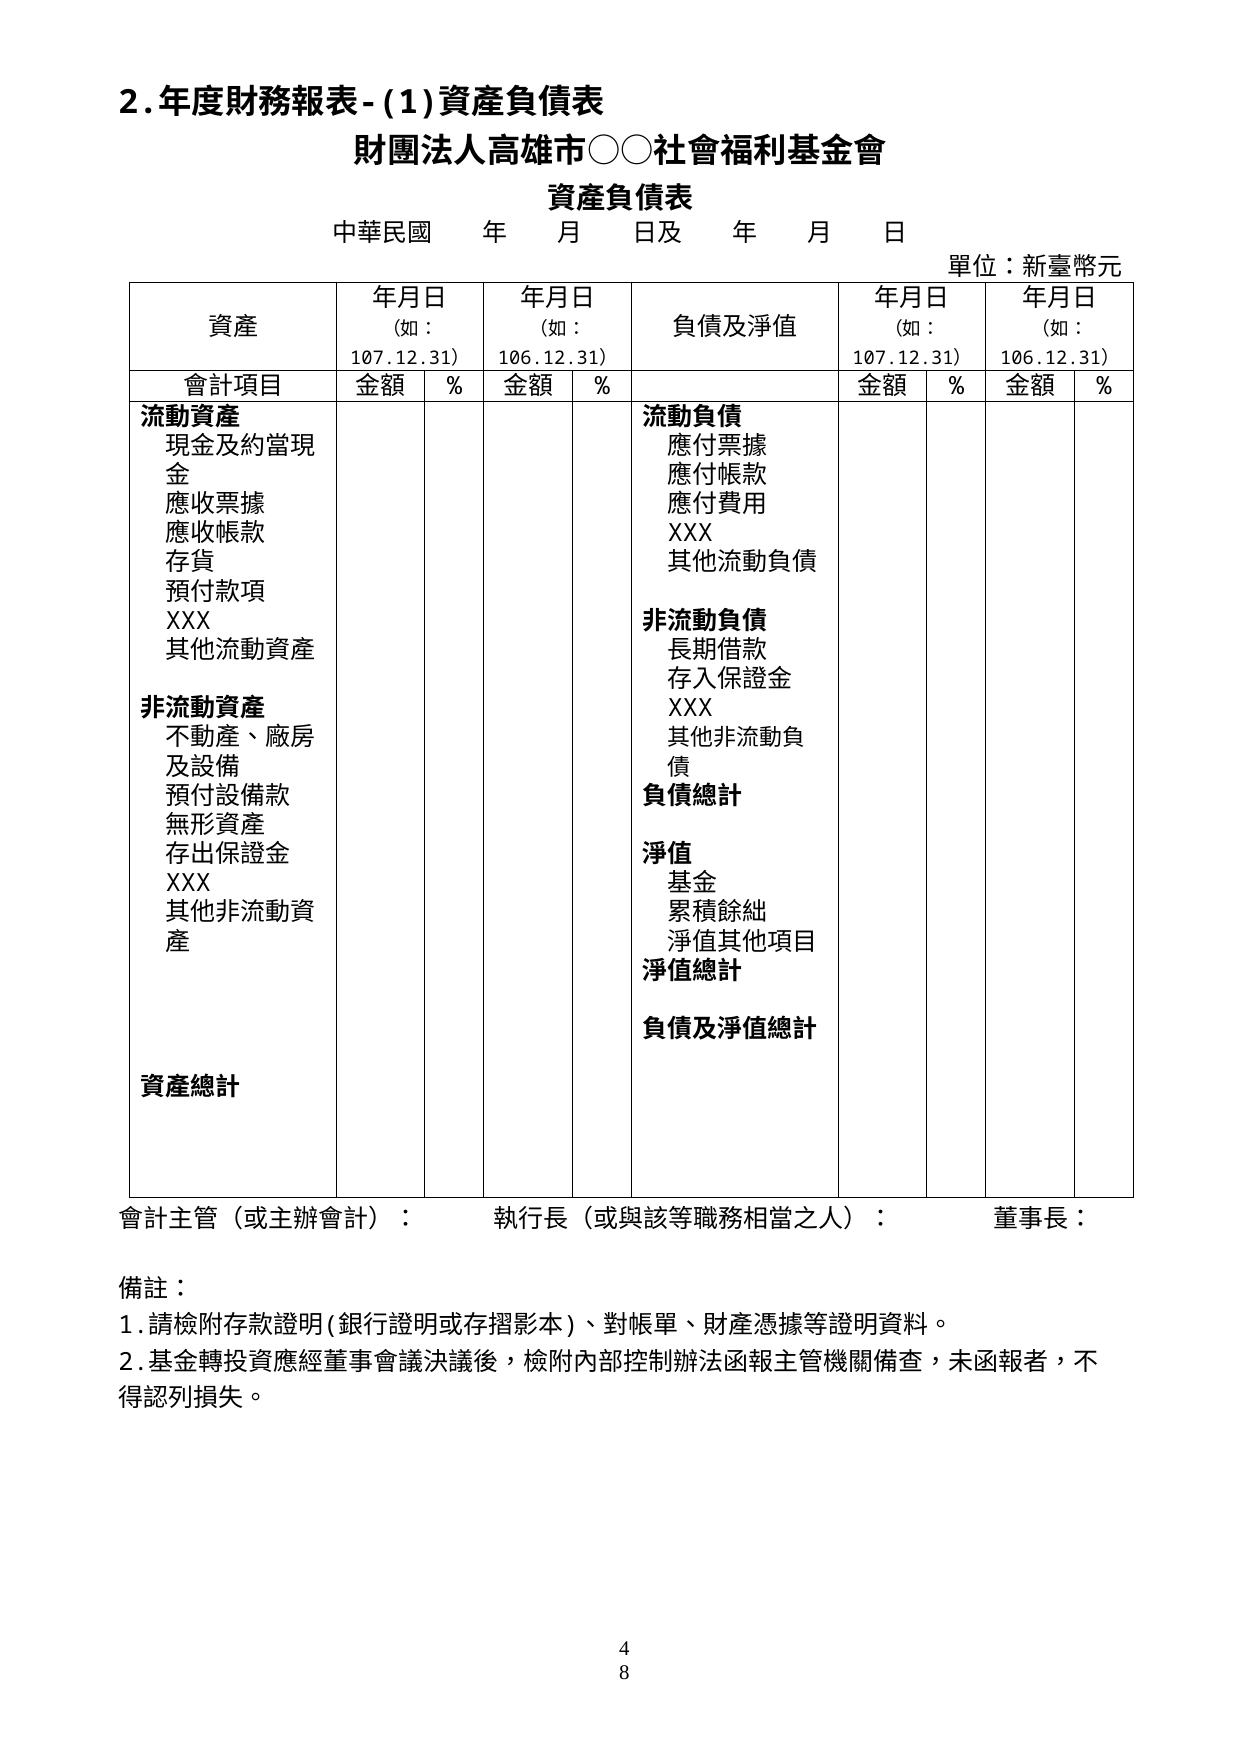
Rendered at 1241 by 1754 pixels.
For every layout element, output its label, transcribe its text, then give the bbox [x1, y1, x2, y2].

table_cell [425, 402, 483, 1197]
table_header 年月日 （如：107.12.31） [337, 283, 483, 370]
table_cell 金額 [484, 371, 572, 401]
text 備註： [118, 1268, 1122, 1305]
text 單位：新臺幣元 [118, 248, 1122, 282]
table_header 資產 [130, 283, 336, 370]
table_cell [484, 402, 572, 1197]
table_cell 金額 [839, 371, 926, 401]
table_header 年月日 （如：106.12.31） [986, 283, 1133, 370]
text 中華民國 年 月 日及 年 月 日 [118, 215, 1122, 248]
table_cell % [573, 371, 631, 401]
table_header 年月日 （如：106.12.31） [484, 283, 631, 370]
table_cell [986, 402, 1074, 1197]
table_cell 會計項目 [130, 371, 336, 401]
table_cell [1075, 402, 1133, 1197]
table_cell [573, 402, 631, 1197]
table_cell % [927, 371, 985, 401]
text 財團法人高雄市○○社會福利基金會 [118, 136, 1122, 169]
table_cell 金額 [986, 371, 1074, 401]
text 資產負債表 [118, 182, 1122, 215]
table_cell 流動負債 應付票據 應付帳款 應付費用 XXX 其他流動負債 非流動負債 長期借款 存入保證金 XXX 其他非流動負債 負債總計 淨值 基金 累積餘絀 淨值其他項目 淨值總計 負債及淨值總計 [632, 402, 838, 1197]
table_cell % [1075, 371, 1133, 401]
text 1.請檢附存款證明(銀行證明或存摺影本)、對帳單、財產憑據等證明資料。 [118, 1305, 1122, 1341]
table_cell % [425, 371, 483, 401]
table_cell 流動資產 現金及約當現金 應收票據 應收帳款 存貨 預付款項 XXX 其他流動資產 非流動資產 不動產、廠房及設備 預付設備款 無形資產 存出保證金 XXX 其他非流動資產 資產總計 [130, 402, 336, 1197]
table_cell [337, 402, 424, 1197]
text 2.年度財務報表-(1)資產負債表 [118, 75, 1122, 123]
table_cell [839, 402, 926, 1197]
table_cell [632, 371, 838, 401]
table_header 負債及淨值 [632, 283, 838, 370]
text 會計主管（或主辦會計）： 執行長（或與該等職務相當之人）： 董事長： [118, 1198, 1122, 1234]
table_header 年月日 （如：107.12.31） [839, 283, 985, 370]
table_cell 金額 [337, 371, 424, 401]
table_cell [927, 402, 985, 1197]
text 2.基金轉投資應經董事會議決議後，檢附內部控制辦法函報主管機關備查，未函報者，不得認列損失。 [118, 1341, 1122, 1413]
